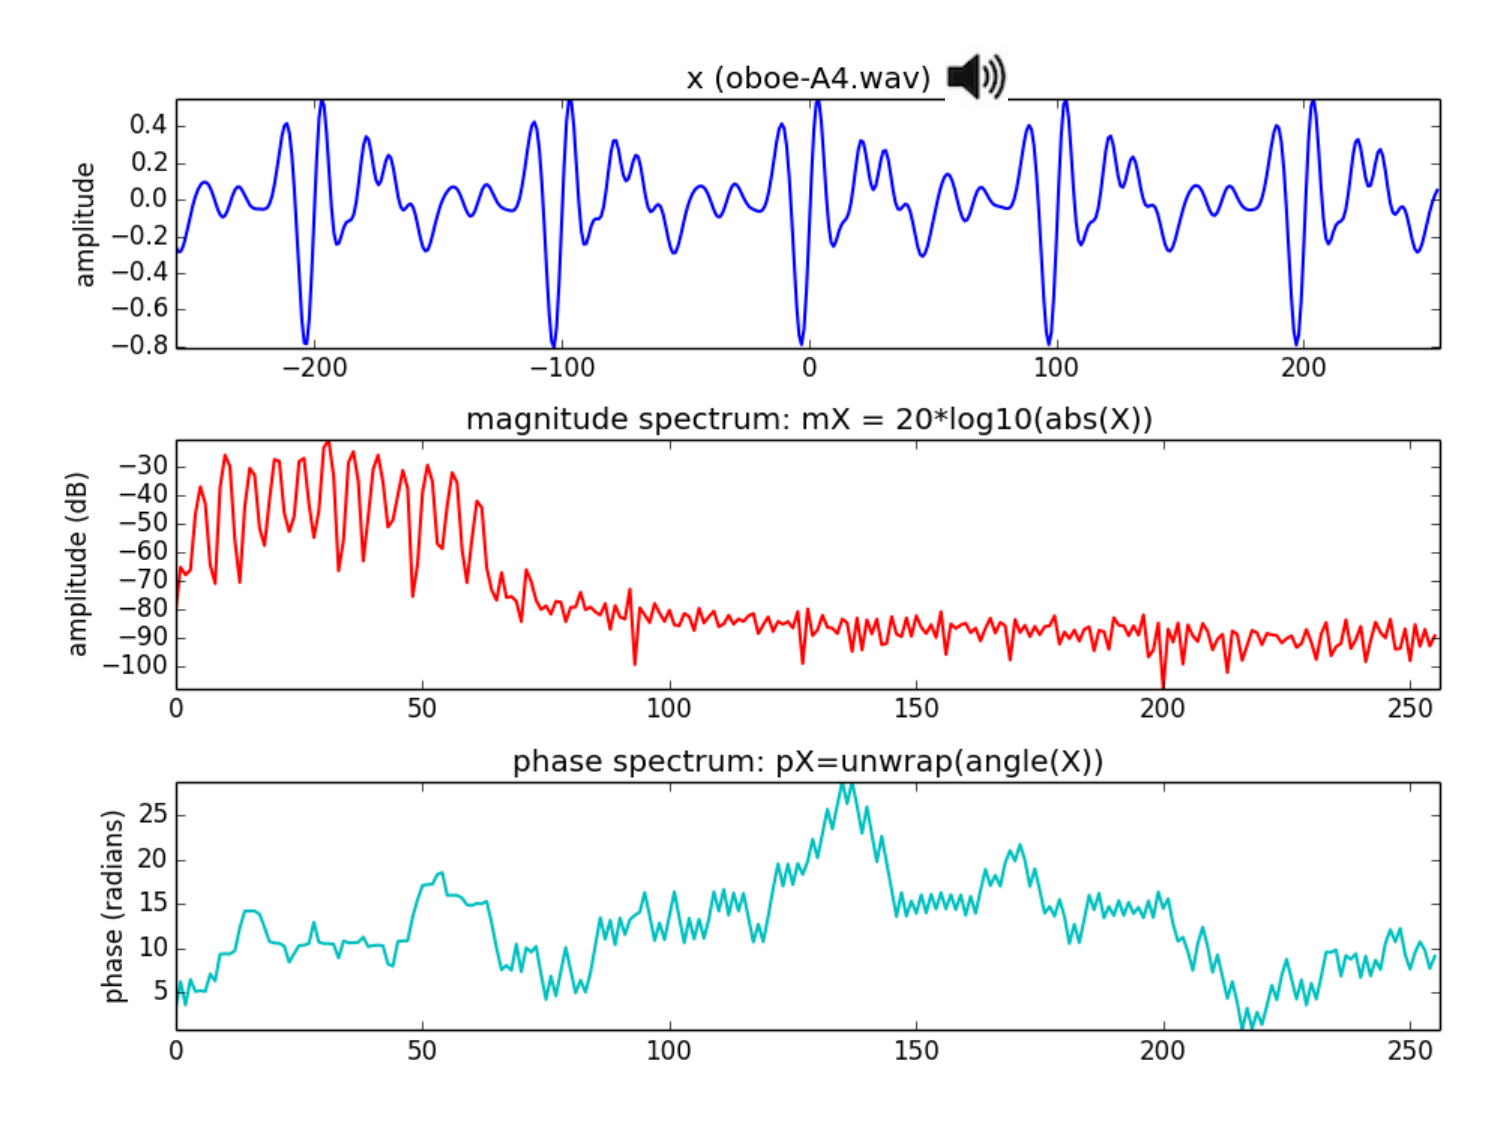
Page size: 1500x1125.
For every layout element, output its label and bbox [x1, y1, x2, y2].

picture [41, 39, 1467, 1090]
